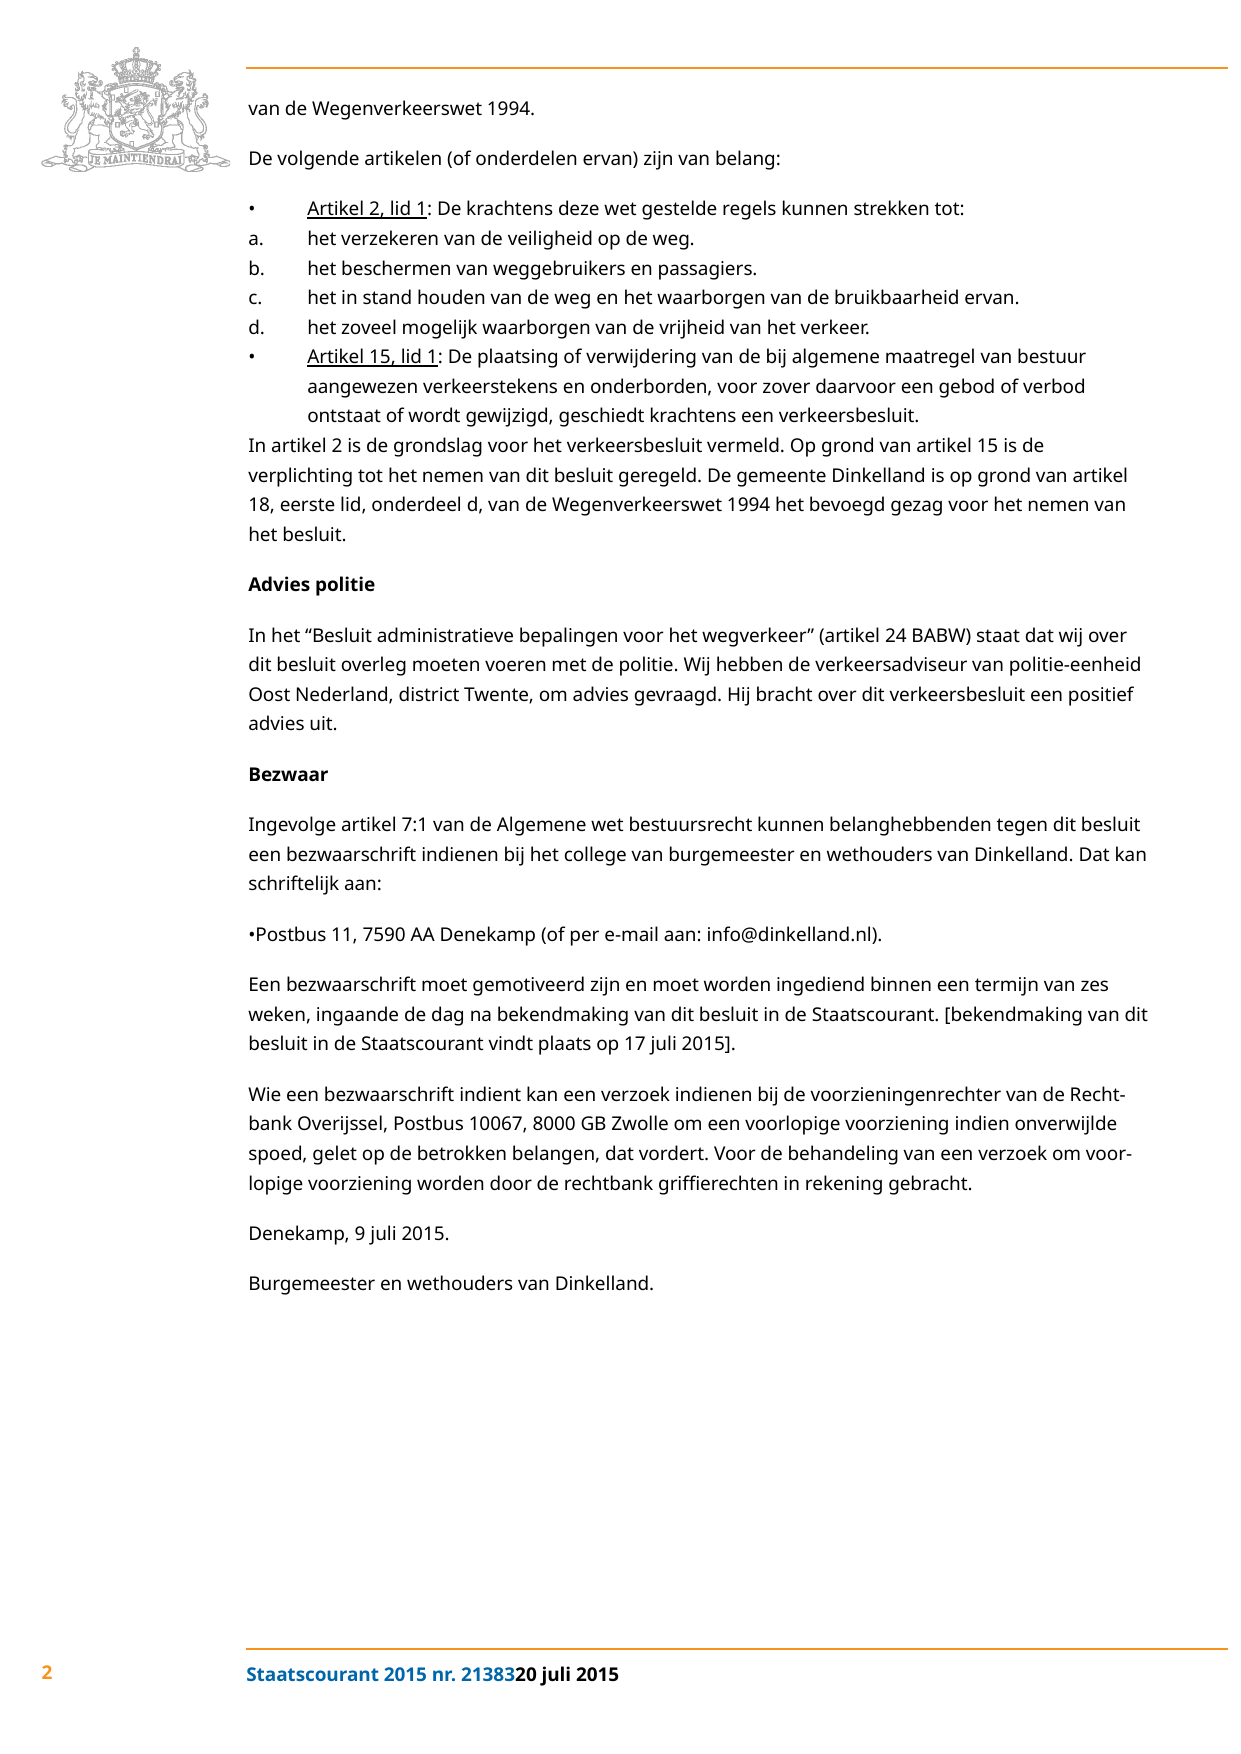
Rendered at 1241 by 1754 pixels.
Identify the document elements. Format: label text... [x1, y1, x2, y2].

list Artikel 15, lid 1: De plaatsing of verwijdering van de bij algemene maatregel van bestuur aangewezen verkeerstekens en onderborden, voor zover daarvoor een gebod of verbod ontstaat of wordt gewijzigd, geschiedt krachtens een verkeersbesluit. [248, 343, 1152, 428]
list het zoveel mogelijk waarborgen van de vrijheid van het verkeer. [248, 314, 1152, 340]
text De volgende artikelen (of onderdelen ervan) zijn van belang: [248, 145, 1152, 171]
text van de Wegenverkeerswet 1994. [248, 95, 1152, 121]
list Artikel 2, lid 1: De krachtens deze wet gestelde regels kunnen strekken tot: [248, 196, 1152, 221]
text In het “Besluit administratieve bepalingen voor het wegverkeer” (artikel 24 BABW) staat dat wij over dit besluit overleg moeten voeren met de politie. Wij hebben de verkeersadviseur van politie-eenheid Oost Nederland, district Twente, om advies gevraagd. Hij bracht over dit verkeersbesluit een positief advies uit. [248, 622, 1152, 736]
list het beschermen van weggebruikers en passagiers. [248, 255, 1152, 281]
list het in stand houden van de weg en het waarborgen van de bruikbaarheid ervan. [248, 284, 1152, 310]
text In artikel 2 is de grondslag voor het verkeersbesluit vermeld. Op grond van artikel 15 is de verplichting tot het nemen van dit besluit geregeld. De gemeente Dinkelland is op grond van artikel 18, eerste lid, onderdeel d, van de Wegenverkeerswet 1994 het bevoegd gezag voor het nemen van het besluit. [248, 432, 1152, 547]
text Burgemeester en wethouders van Dinkelland. [248, 1271, 1152, 1296]
text Wie een bezwaarschrift indient kan een verzoek indienen bij de voorzieningenrechter van de Recht-bank Overijssel, Postbus 10067, 8000 GB Zwolle om een voorlopige voorziening indien onverwijlde spoed, gelet op de betrokken belangen, dat vordert. Voor de behandeling van een verzoek om voor-lopige voorziening worden door de rechtbank griffierechten in rekening gebracht. [248, 1081, 1152, 1196]
text Bezwaar [248, 761, 1152, 787]
list het verzekeren van de veiligheid op de weg. [248, 225, 1152, 251]
text Advies politie [248, 571, 1152, 597]
text Denekamp, 9 juli 2015. [248, 1220, 1152, 1246]
text Een bezwaarschrift moet gemotiveerd zijn en moet worden ingediend binnen een termijn van zes weken, ingaande de dag na bekendmaking van dit besluit in de Staatscourant. [bekendmaking van dit besluit in de Staatscourant vindt plaats op 17 juli 2015]. [248, 971, 1152, 1056]
text Ingevolge artikel 7:1 van de Algemene wet bestuursrecht kunnen belanghebbenden tegen dit besluit een bezwaarschrift indienen bij het college van burgemeester en wethouders van Dinkelland. Dat kan schriftelijk aan: [248, 811, 1152, 896]
text •Postbus 11, 7590 AA Denekamp (of per e-mail aan: info@dinkelland.nl). [248, 921, 1152, 947]
picture [41, 47, 231, 172]
